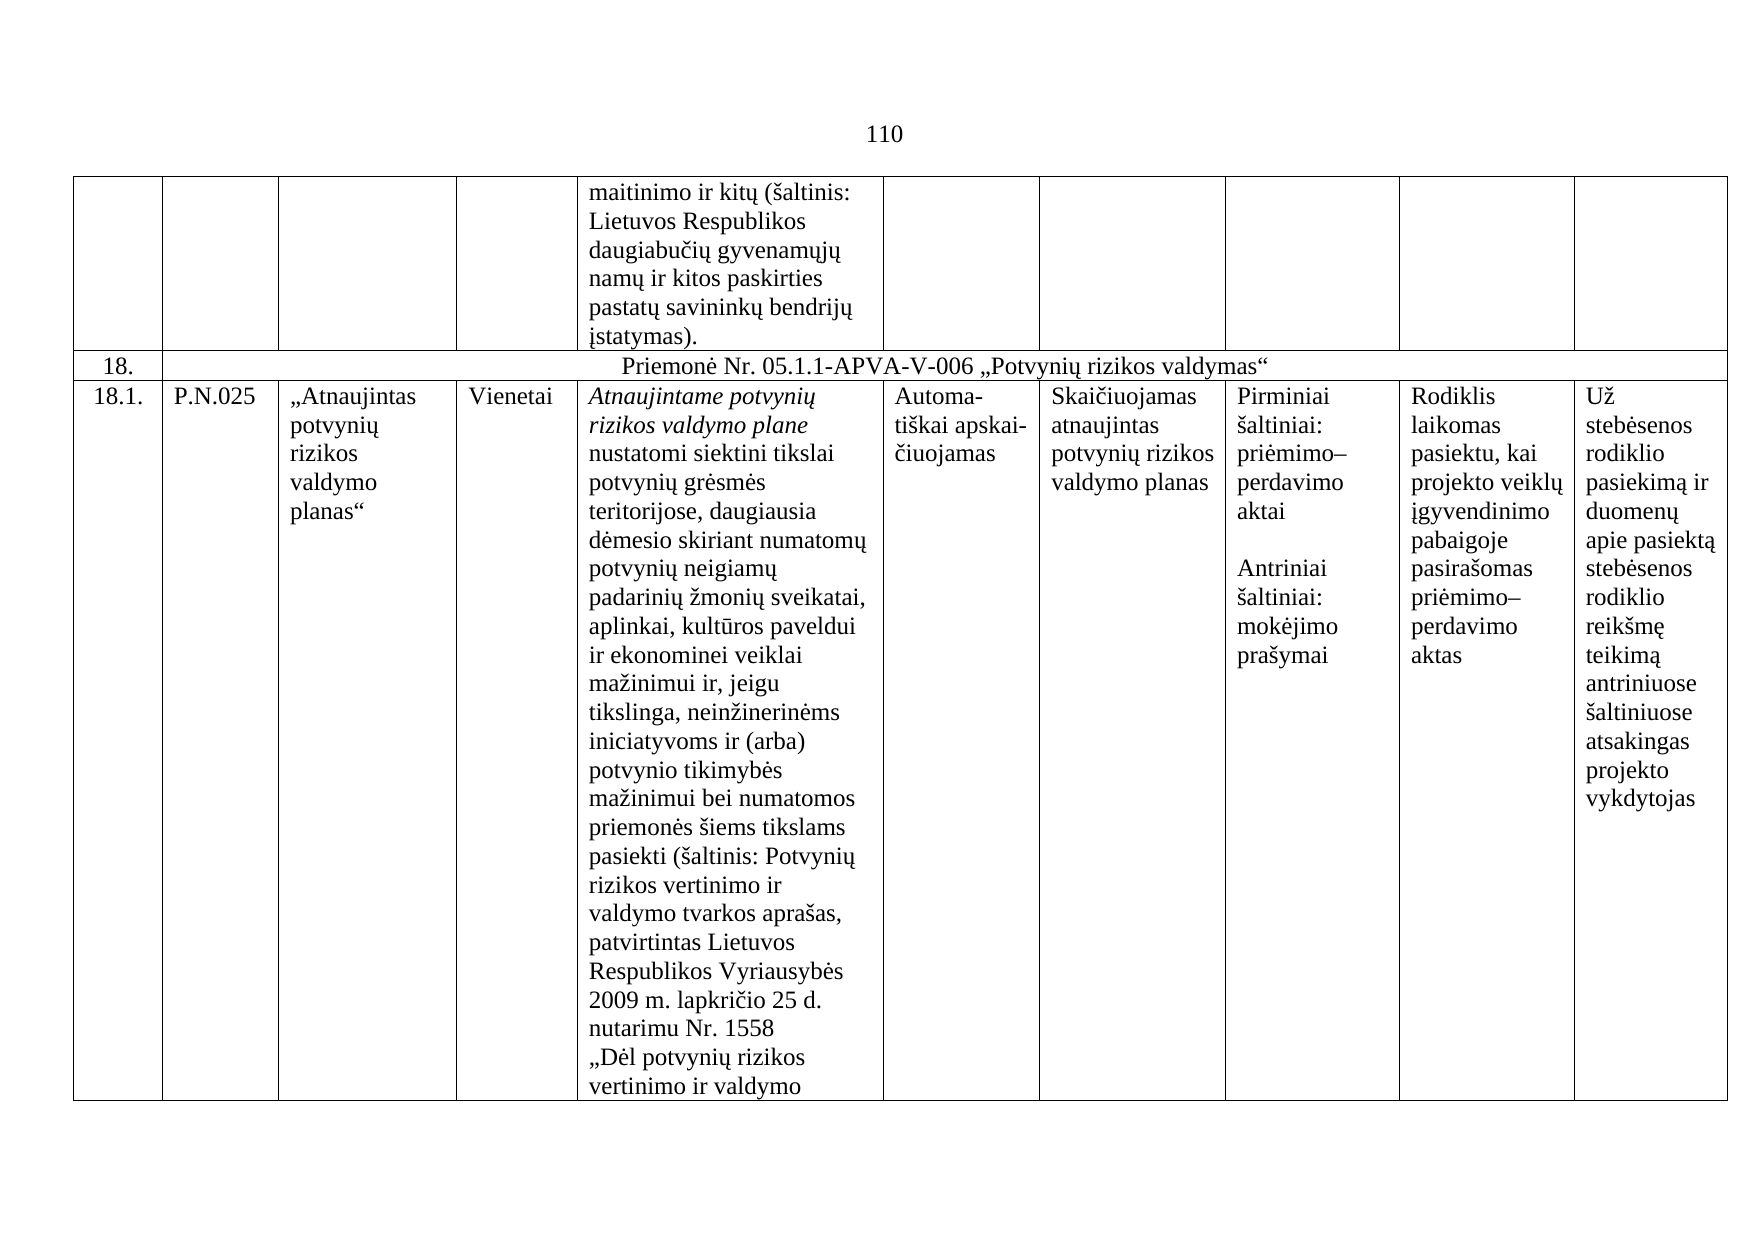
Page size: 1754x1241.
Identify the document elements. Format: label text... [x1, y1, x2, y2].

table_cell [1400, 177, 1574, 350]
table_cell Automa-tiškai apskai-čiuojamas [884, 381, 1039, 1100]
table_cell 18. [74, 351, 162, 380]
table_cell 18.1. [74, 381, 162, 1100]
table_cell Už stebėsenos rodiklio pasiekimą ir duomenų apie pasiektą stebėsenos rodiklio reikšmę teikimą antriniuose šaltiniuose atsakingas projekto vykdytojas [1575, 381, 1727, 1100]
table_cell „Atnaujintas potvynių rizikos valdymo planas“ [279, 381, 456, 1100]
table_cell [279, 177, 456, 350]
table_cell [884, 177, 1039, 350]
table_cell [163, 177, 278, 350]
table_cell Pirminiai šaltiniai: priėmimo–perdavimo aktai Antriniai šaltiniai: mokėjimo prašymai [1226, 381, 1399, 1100]
table_cell [1575, 177, 1727, 350]
table_cell [74, 177, 162, 350]
table_cell maitinimo ir kitų (šaltinis: Lietuvos Respublikos daugiabučių gyvenamųjų namų ir kitos paskirties pastatų savininkų bendrijų įstatymas). [578, 177, 883, 350]
table_cell [457, 177, 577, 350]
table_cell [1040, 177, 1225, 350]
table_cell Atnaujintame potvynių rizikos valdymo plane nustatomi siektini tikslai potvynių grėsmės teritorijose, daugiausia dėmesio skiriant numatomų potvynių neigiamų padarinių žmonių sveikatai, aplinkai, kultūros paveldui ir ekonominei veiklai mažinimui ir, jeigu tikslinga, neinžinerinėms iniciatyvoms ir (arba) potvynio tikimybės mažinimui bei numatomos priemonės šiems tikslams pasiekti (šaltinis: Potvynių rizikos vertinimo ir valdymo tvarkos aprašas, patvirtintas Lietuvos Respublikos Vyriausybės 2009 m. lapkričio 25 d. nutarimu Nr. 1558 „Dėl potvynių rizikos vertinimo ir valdymo [578, 381, 883, 1100]
table_cell Skaičiuojamas atnaujintas potvynių rizikos valdymo planas [1040, 381, 1225, 1100]
table_cell [1226, 177, 1399, 350]
table_cell Priemonė Nr. 05.1.1-APVA-V-006 „Potvynių rizikos valdymas“ [163, 351, 1727, 380]
table_cell Vienetai [457, 381, 577, 1100]
table_cell P.N.025 [163, 381, 278, 1100]
table_cell Rodiklis laikomas pasiektu, kai projekto veiklų įgyvendinimo pabaigoje pasirašomas priėmimo–perdavimo aktas [1400, 381, 1574, 1100]
